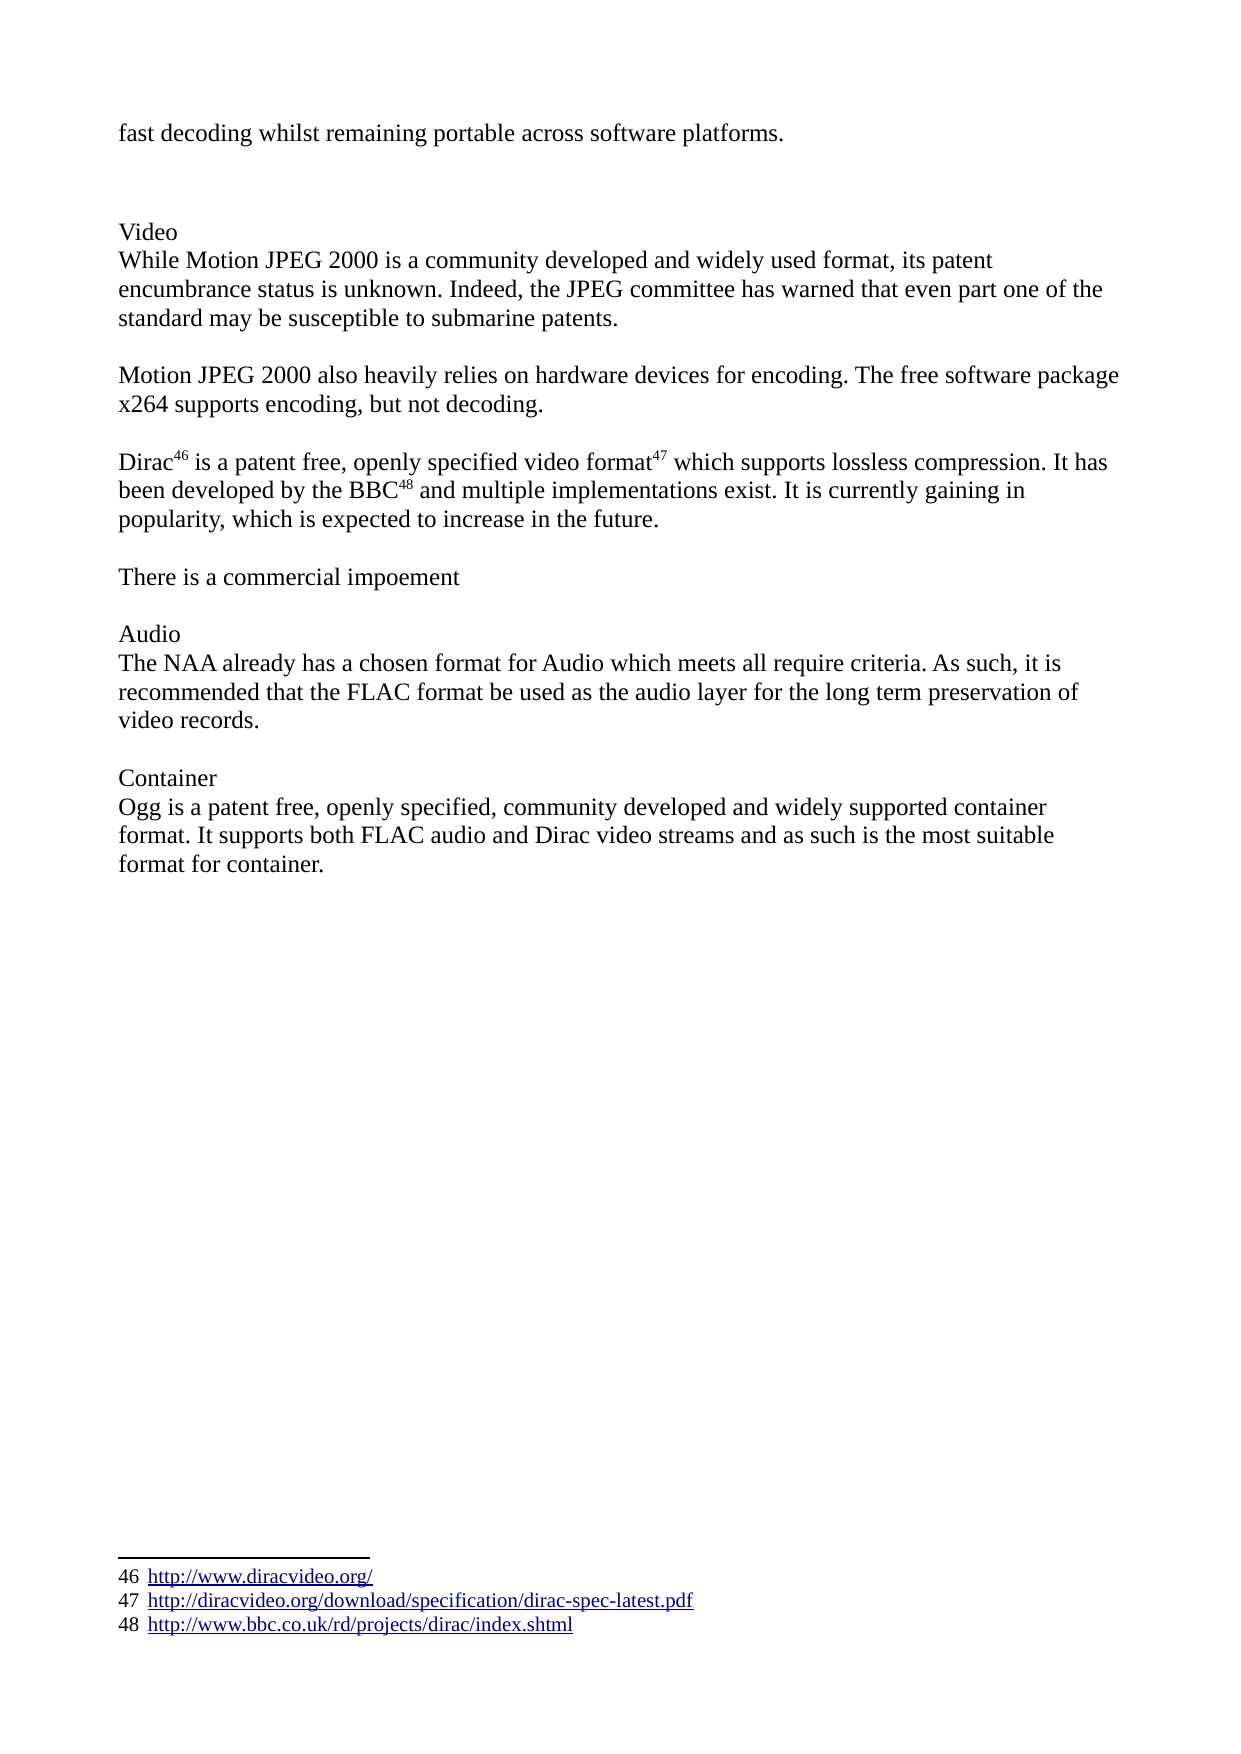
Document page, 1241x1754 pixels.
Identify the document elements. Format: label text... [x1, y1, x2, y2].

text Dirac is a patent free, openly specified video format which supports lossless compression. It has been developed by the BBC and multiple implementations exist. It is currently gaining in popularity, which is expected to increase in the future. [118, 447, 1122, 533]
text http://diracvideo.org/download/specification/dirac-spec-latest.pdf [118, 1588, 1122, 1612]
text Video [118, 217, 1122, 246]
text http://www.bbc.co.uk/rd/projects/dirac/index.shtml [118, 1612, 1122, 1636]
text http://www.diracvideo.org/ [118, 1564, 1122, 1588]
text There is a commercial impoement [118, 562, 1122, 591]
text Audio [118, 619, 1122, 648]
text Motion JPEG 2000 also heavily relies on hardware devices for encoding. The free software package x264 supports encoding, but not decoding. [118, 361, 1122, 418]
text Ogg is a patent free, openly specified, community developed and widely supported container format. It supports both FLAC audio and Dirac video streams and as such is the most suitable format for container. [118, 792, 1122, 878]
text The NAA already has a chosen format for Audio which meets all require criteria. As such, it is recommended that the FLAC format be used as the audio layer for the long term preservation of video records. [118, 648, 1122, 734]
text Container [118, 763, 1122, 792]
text While Motion JPEG 2000 is a community developed and widely used format, its patent encumbrance status is unknown. Indeed, the JPEG committee has warned that even part one of the standard may be susceptible to submarine patents. [118, 246, 1122, 332]
text fast decoding whilst remaining portable across software platforms. [118, 118, 1122, 147]
